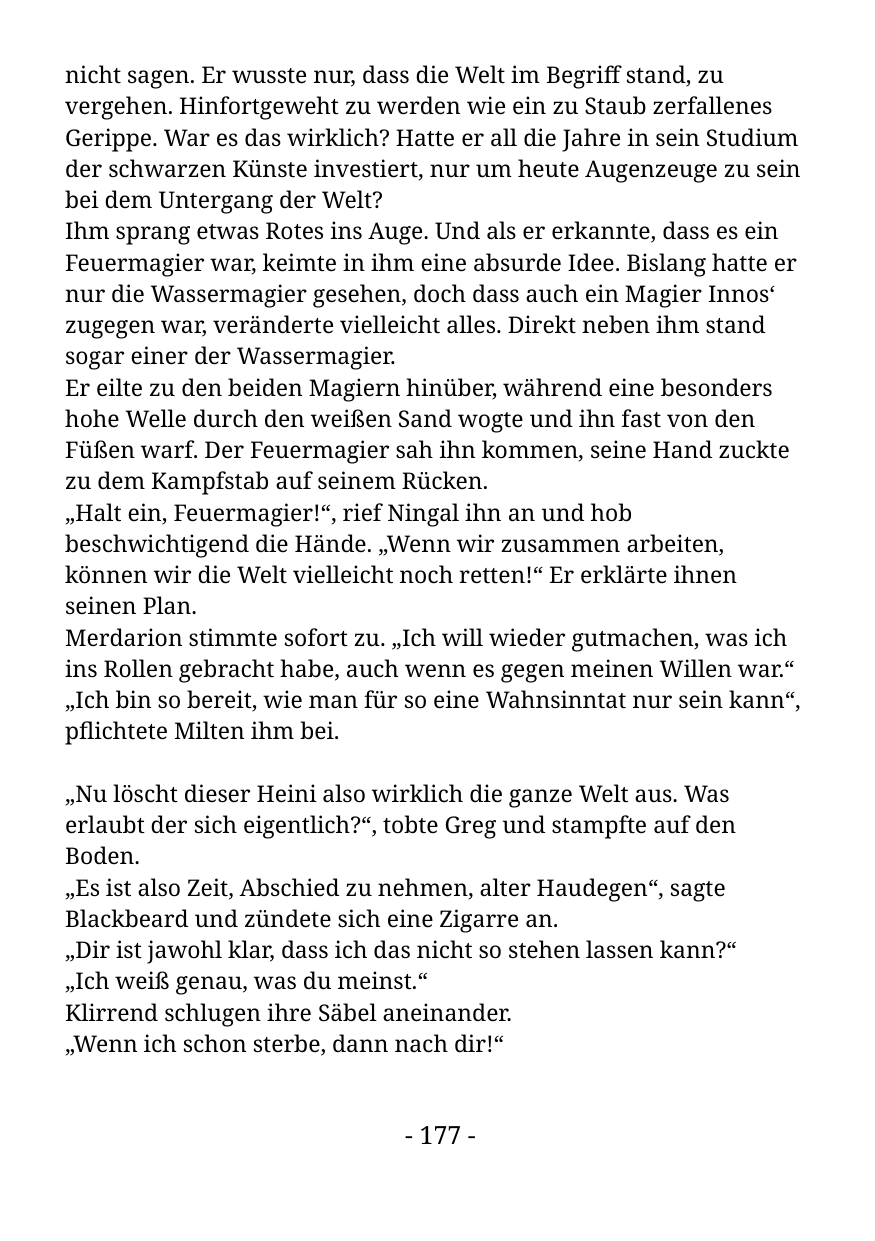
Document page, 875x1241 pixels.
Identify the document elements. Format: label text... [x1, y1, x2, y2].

text nicht sagen. Er wusste nur, dass die Welt im Begriff stand, zu vergehen. Hinfortgeweht zu werden wie ein zu Staub zerfallenes Gerippe. War es das wirklich? Hatte er all die Jahre in sein Studium der schwarzen Künste investiert, nur um heute Augenzeuge zu sein bei dem Untergang der Welt? Ihm sprang etwas Rotes ins Auge. Und als er erkannte, dass es ein Feuermagier war, keimte in ihm eine absurde Idee. Bislang hatte er nur die Wassermagier gesehen, doch dass auch ein Magier Innos‘ zugegen war, veränderte vielleicht alles. Direkt neben ihm stand sogar einer der Wassermagier. Er eilte zu den beiden Magiern hinüber, während eine besonders hohe Welle durch den weißen Sand wogte und ihn fast von den Füßen warf. Der Feuermagier sah ihn kommen, seine Hand zuckte zu dem Kampfstab auf seinem Rücken. „Halt ein, Feuermagier!“, rief Ningal ihn an und hob beschwichtigend die Hände. „Wenn wir zusammen arbeiten, können wir die Welt vielleicht noch retten!“ Er erklärte ihnen seinen Plan. Merdarion stimmte sofort zu. „Ich will wieder gutmachen, was ich ins Rollen gebracht habe, auch wenn es gegen meinen Willen war.“ „Ich bin so bereit, wie man für so eine Wahnsinntat nur sein kann“, pflichtete Milten ihm bei. „Nu löscht dieser Heini also wirklich die ganze Welt aus. Was erlaubt der sich eigentlich?“, tobte Greg und stampfte auf den Boden. „Es ist also Zeit, Abschied zu nehmen, alter Haudegen“, sagte Blackbeard und zündete sich eine Zigarre an. „Dir ist jawohl klar, dass ich das nicht so stehen lassen kann?“ „Ich weiß genau, was du meinst.“ Klirrend schlugen ihre Säbel aneinander. „Wenn ich schon sterbe, dann nach dir!“ [65, 59, 809, 1059]
